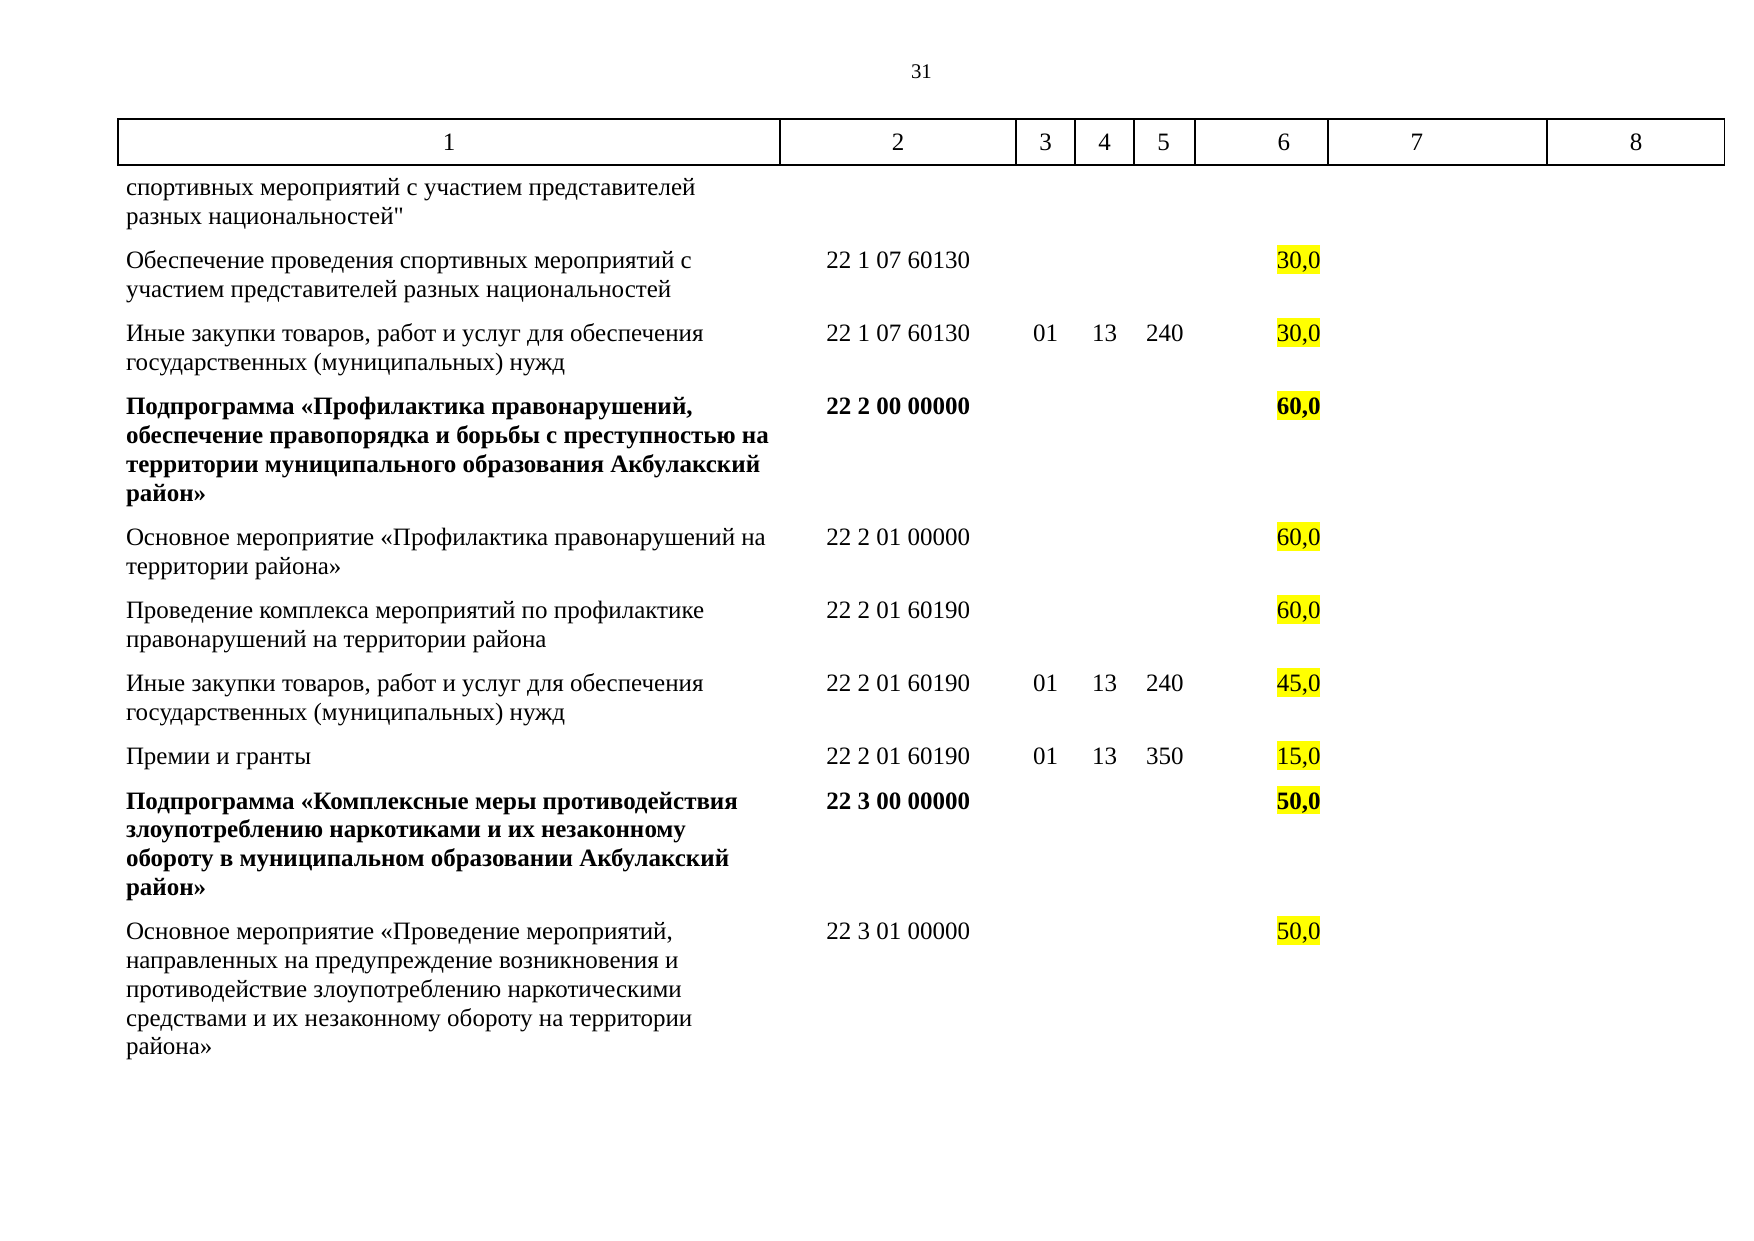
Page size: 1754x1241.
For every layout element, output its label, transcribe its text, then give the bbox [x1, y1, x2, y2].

table_cell [1134, 587, 1195, 660]
table_cell 60,0 [1195, 587, 1328, 660]
table_cell 22 2 01 60190 [780, 660, 1016, 733]
table_cell [1547, 778, 1724, 908]
table_cell 01 [1016, 660, 1075, 733]
table_cell [1075, 909, 1134, 1068]
table_cell 22 1 07 60130 [780, 237, 1016, 310]
table_cell [1328, 587, 1547, 660]
table_cell [1328, 778, 1547, 908]
table_cell Иные закупки товаров, работ и услуг для обеспечения государственных (муниципальных) нужд [118, 310, 780, 383]
table_cell [1016, 166, 1075, 237]
table_cell 50,0 [1195, 778, 1328, 908]
table_cell [1547, 384, 1724, 514]
table_cell [1547, 909, 1724, 1068]
table_cell [1075, 514, 1134, 587]
table_cell 50,0 [1195, 909, 1328, 1068]
table_header 1 [126, 128, 772, 156]
table_cell [1075, 166, 1134, 237]
table_cell [780, 166, 1016, 237]
table_cell [1195, 166, 1328, 237]
table_header [1196, 120, 1327, 164]
table_header 8 [1555, 128, 1716, 156]
table_cell [1547, 514, 1724, 587]
table_cell Подпрограмма «Комплексные меры противодействия злоупотреблению наркотиками и их незаконному обороту в муниципальном образовании Акбулакский район» [118, 778, 780, 908]
table_cell спортивных мероприятий с участием представителей разных национальностей" [118, 166, 780, 237]
table_cell [1328, 310, 1547, 383]
table_cell 60,0 [1195, 514, 1328, 587]
table_header [1548, 120, 1724, 164]
table_cell [1016, 384, 1075, 514]
table_cell [1016, 237, 1075, 310]
table_cell [1547, 310, 1724, 383]
table_header 4 [1083, 128, 1126, 156]
table_cell [1547, 237, 1724, 310]
table_cell [1134, 384, 1195, 514]
table_cell Подпрограмма «Профилактика правонарушений, обеспечение правопорядка и борьбы с преступностью на территории муниципального образования Акбулакский район» [118, 384, 780, 514]
table_cell 01 [1016, 734, 1075, 778]
table_cell 22 3 01 00000 [780, 909, 1016, 1068]
table_cell 22 2 01 60190 [780, 587, 1016, 660]
table_cell 45,0 [1195, 660, 1328, 733]
table_cell 22 2 01 00000 [780, 514, 1016, 587]
table_cell [1328, 384, 1547, 514]
table_cell 240 [1134, 660, 1195, 733]
table_cell [1134, 778, 1195, 908]
table_cell 22 3 00 00000 [780, 778, 1016, 908]
table_cell 22 2 00 00000 [780, 384, 1016, 514]
table_cell [1328, 237, 1547, 310]
table_cell [1134, 237, 1195, 310]
table_cell Основное мероприятие «Профилактика правонарушений на территории района» [118, 514, 780, 587]
table_cell Основное мероприятие «Проведение мероприятий, направленных на предупреждение возникновения и противодействие злоупотреблению наркотическими средствами и их незаконному обороту на территории района» [118, 909, 780, 1068]
table_cell 240 [1134, 310, 1195, 383]
table_cell [1547, 587, 1724, 660]
table_cell 30,0 [1195, 237, 1328, 310]
table_cell 13 [1075, 310, 1134, 383]
table_cell Обеспечение проведения спортивных мероприятий с участием представителей разных национальностей [118, 237, 780, 310]
table_cell [1328, 909, 1547, 1068]
table_cell 22 2 01 60190 [780, 734, 1016, 778]
table_header 7 [1336, 128, 1497, 156]
table_cell Иные закупки товаров, работ и услуг для обеспечения государственных (муниципальных) нужд [118, 660, 780, 733]
table_cell Проведение комплекса мероприятий по профилактике правонарушений на территории района [118, 587, 780, 660]
table_cell 350 [1134, 734, 1195, 778]
table_cell [1134, 514, 1195, 587]
table_cell [1016, 909, 1075, 1068]
table_cell 15,0 [1195, 734, 1328, 778]
table_cell 60,0 [1195, 384, 1328, 514]
table_cell [1547, 734, 1724, 778]
table_header [1329, 120, 1546, 164]
table_cell [1016, 514, 1075, 587]
table_header 3 [1024, 128, 1067, 156]
table_header [119, 120, 779, 164]
table_cell [1016, 587, 1075, 660]
table_cell [1134, 909, 1195, 1068]
table_cell [1075, 384, 1134, 514]
table_cell 13 [1075, 734, 1134, 778]
table_header 5 [1142, 128, 1185, 156]
table_header 6 [1203, 128, 1327, 156]
table_cell [1328, 660, 1547, 733]
table_header [1017, 120, 1074, 164]
table_cell 01 [1016, 310, 1075, 383]
table_cell [1016, 778, 1075, 908]
table_cell [1134, 166, 1195, 237]
table_cell [1547, 166, 1724, 237]
table_cell [1075, 587, 1134, 660]
table_cell Премии и гранты [118, 734, 780, 778]
table_cell [1328, 514, 1547, 587]
table_cell [1075, 778, 1134, 908]
table_header 2 [788, 128, 1008, 156]
table_cell [1547, 660, 1724, 733]
table_header [1135, 120, 1194, 164]
table_cell 13 [1075, 660, 1134, 733]
table_cell 30,0 [1195, 310, 1328, 383]
table_cell [1328, 166, 1547, 237]
table_cell 22 1 07 60130 [780, 310, 1016, 383]
table_cell [1328, 734, 1547, 778]
table_cell [1075, 237, 1134, 310]
table_header [781, 120, 1015, 164]
table_header [1076, 120, 1133, 164]
